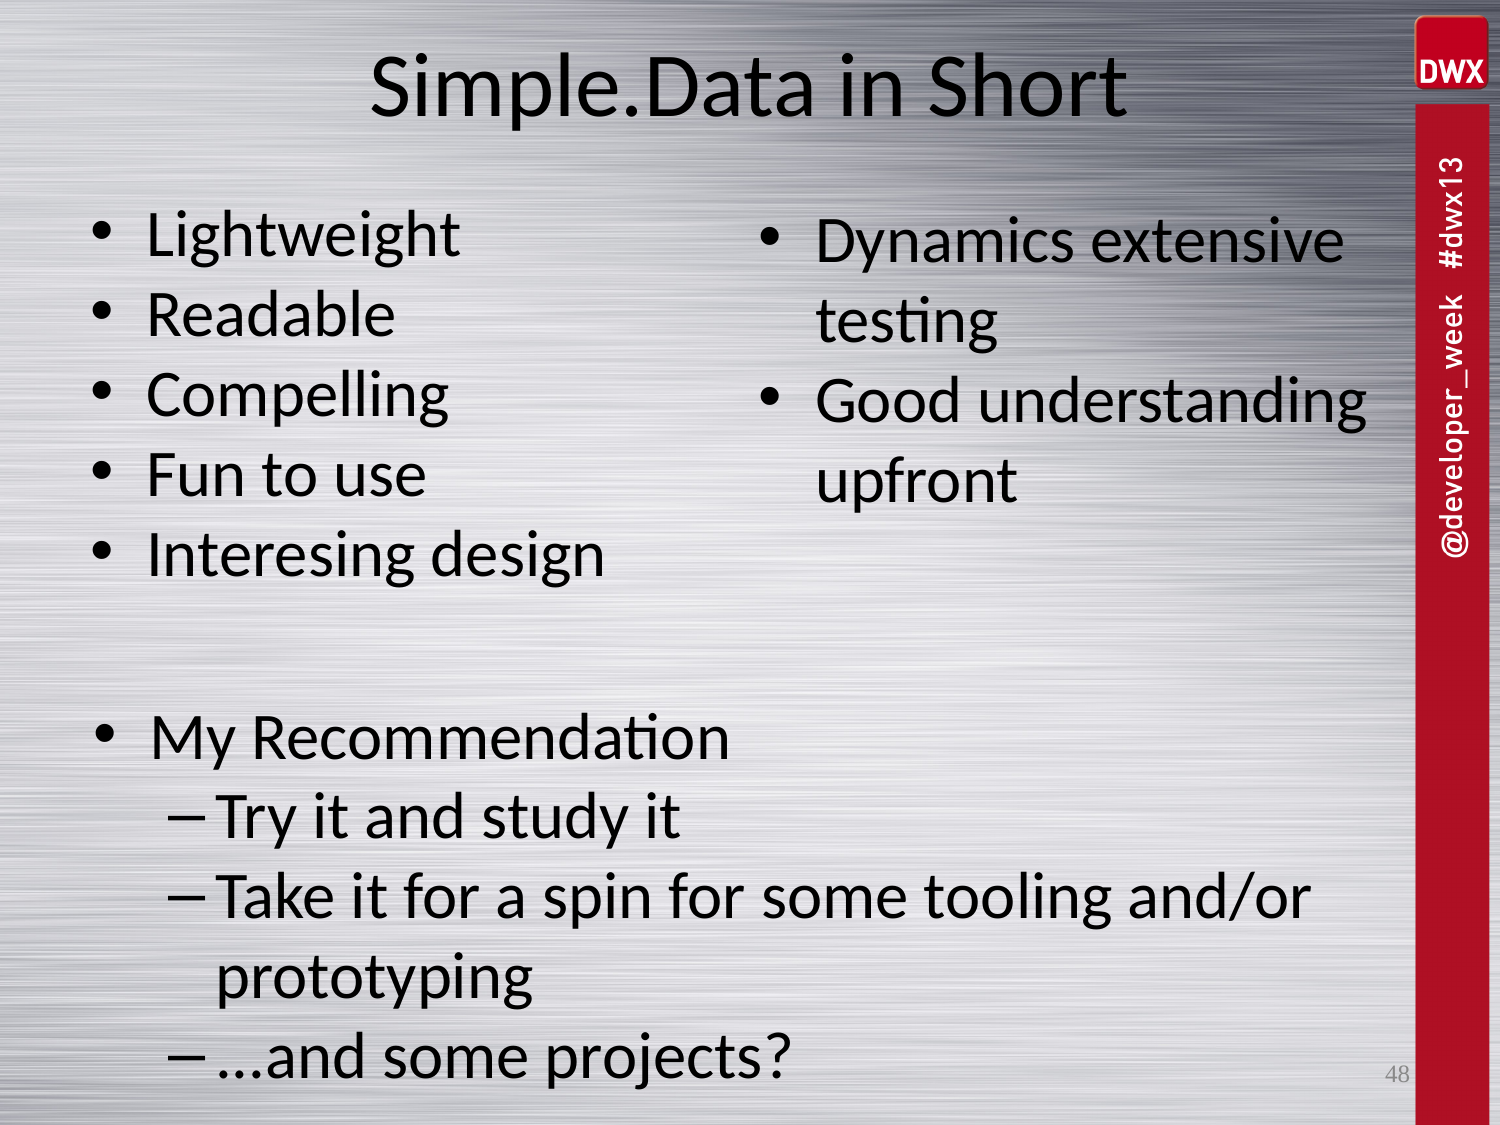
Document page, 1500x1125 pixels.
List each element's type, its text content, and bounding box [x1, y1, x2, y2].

title Simple.Data in Short [75, 0, 1426, 174]
list Dynamics extensive testing Good understanding upfront [744, 187, 1461, 1014]
list Lightweight Readable Compelling Fun to use Interesing design [75, 181, 734, 1008]
picture [0, 0, 1500, 1125]
text_box My Recommendation Try it and study it Take it for a spin for some tooling and/or prototyping ...and some projects? [78, 685, 1406, 1125]
